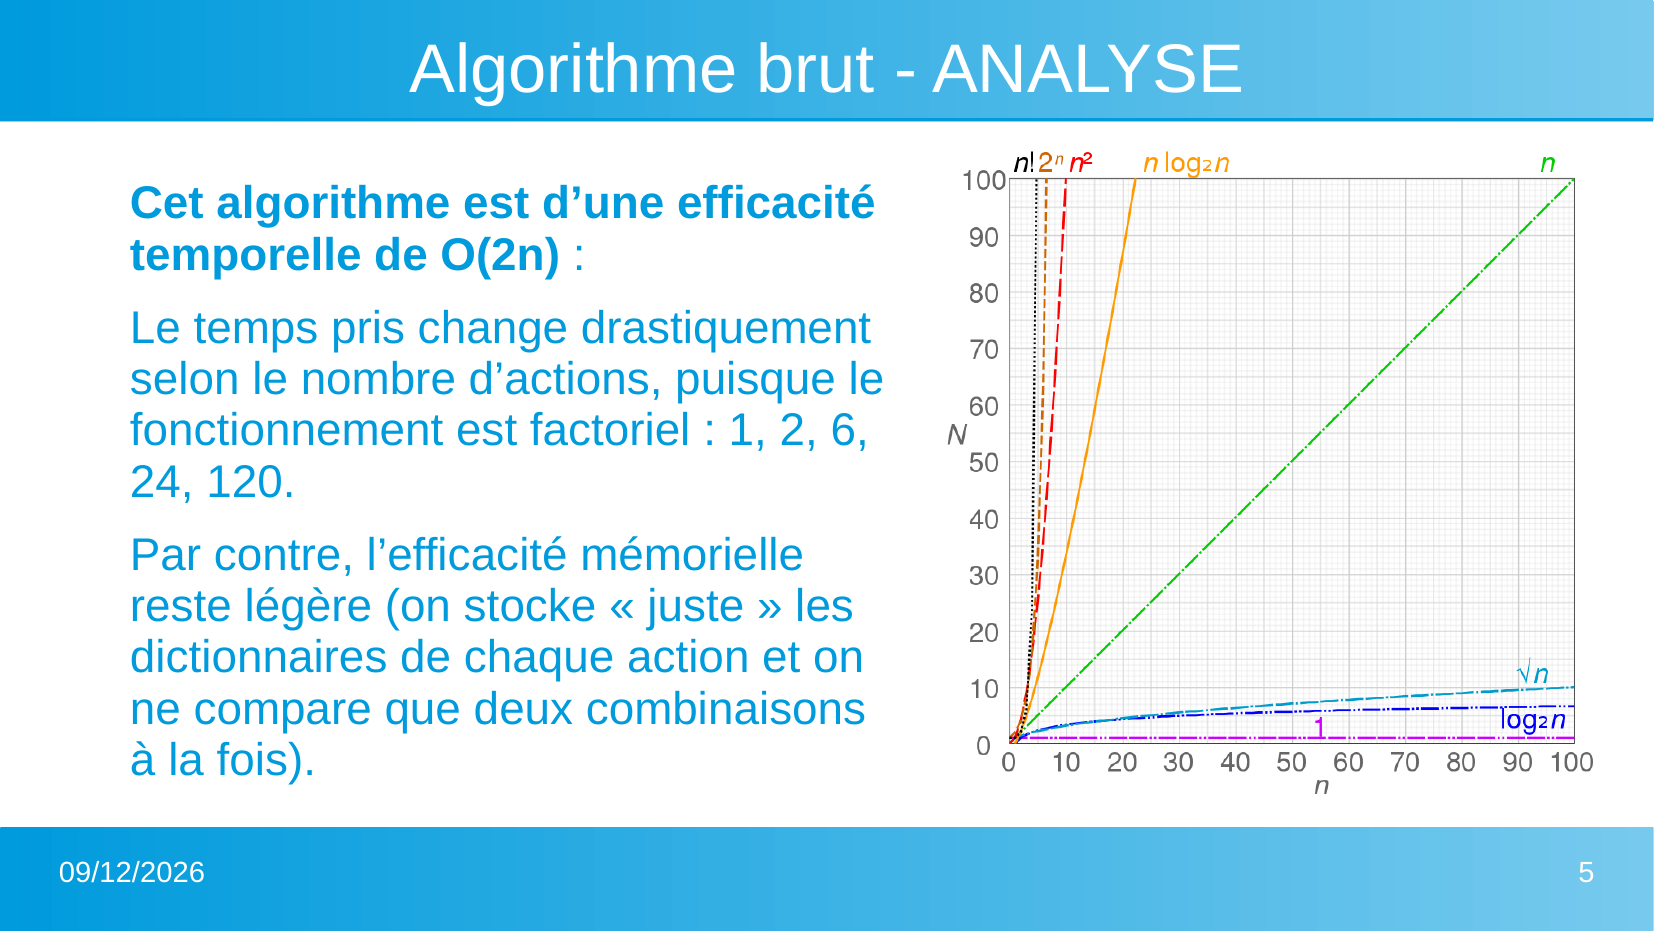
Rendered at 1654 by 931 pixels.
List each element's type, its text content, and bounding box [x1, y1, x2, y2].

list Cet algorithme est d’une efficacité temporelle de O(2n) : Le temps pris change drastiquement selon le nombre d’actions, puisque le fonctionnement est factoriel : 1, 2, 6, 24, 120. Par contre, l’efficacité mémorielle reste légère (on stocke « juste » les dictionnaires de chaque action et on ne compare que deux combinaisons à la fois). [59, 177, 886, 827]
picture [944, 147, 1595, 798]
title Algorithme brut - ANALYSE [59, 29, 1595, 108]
